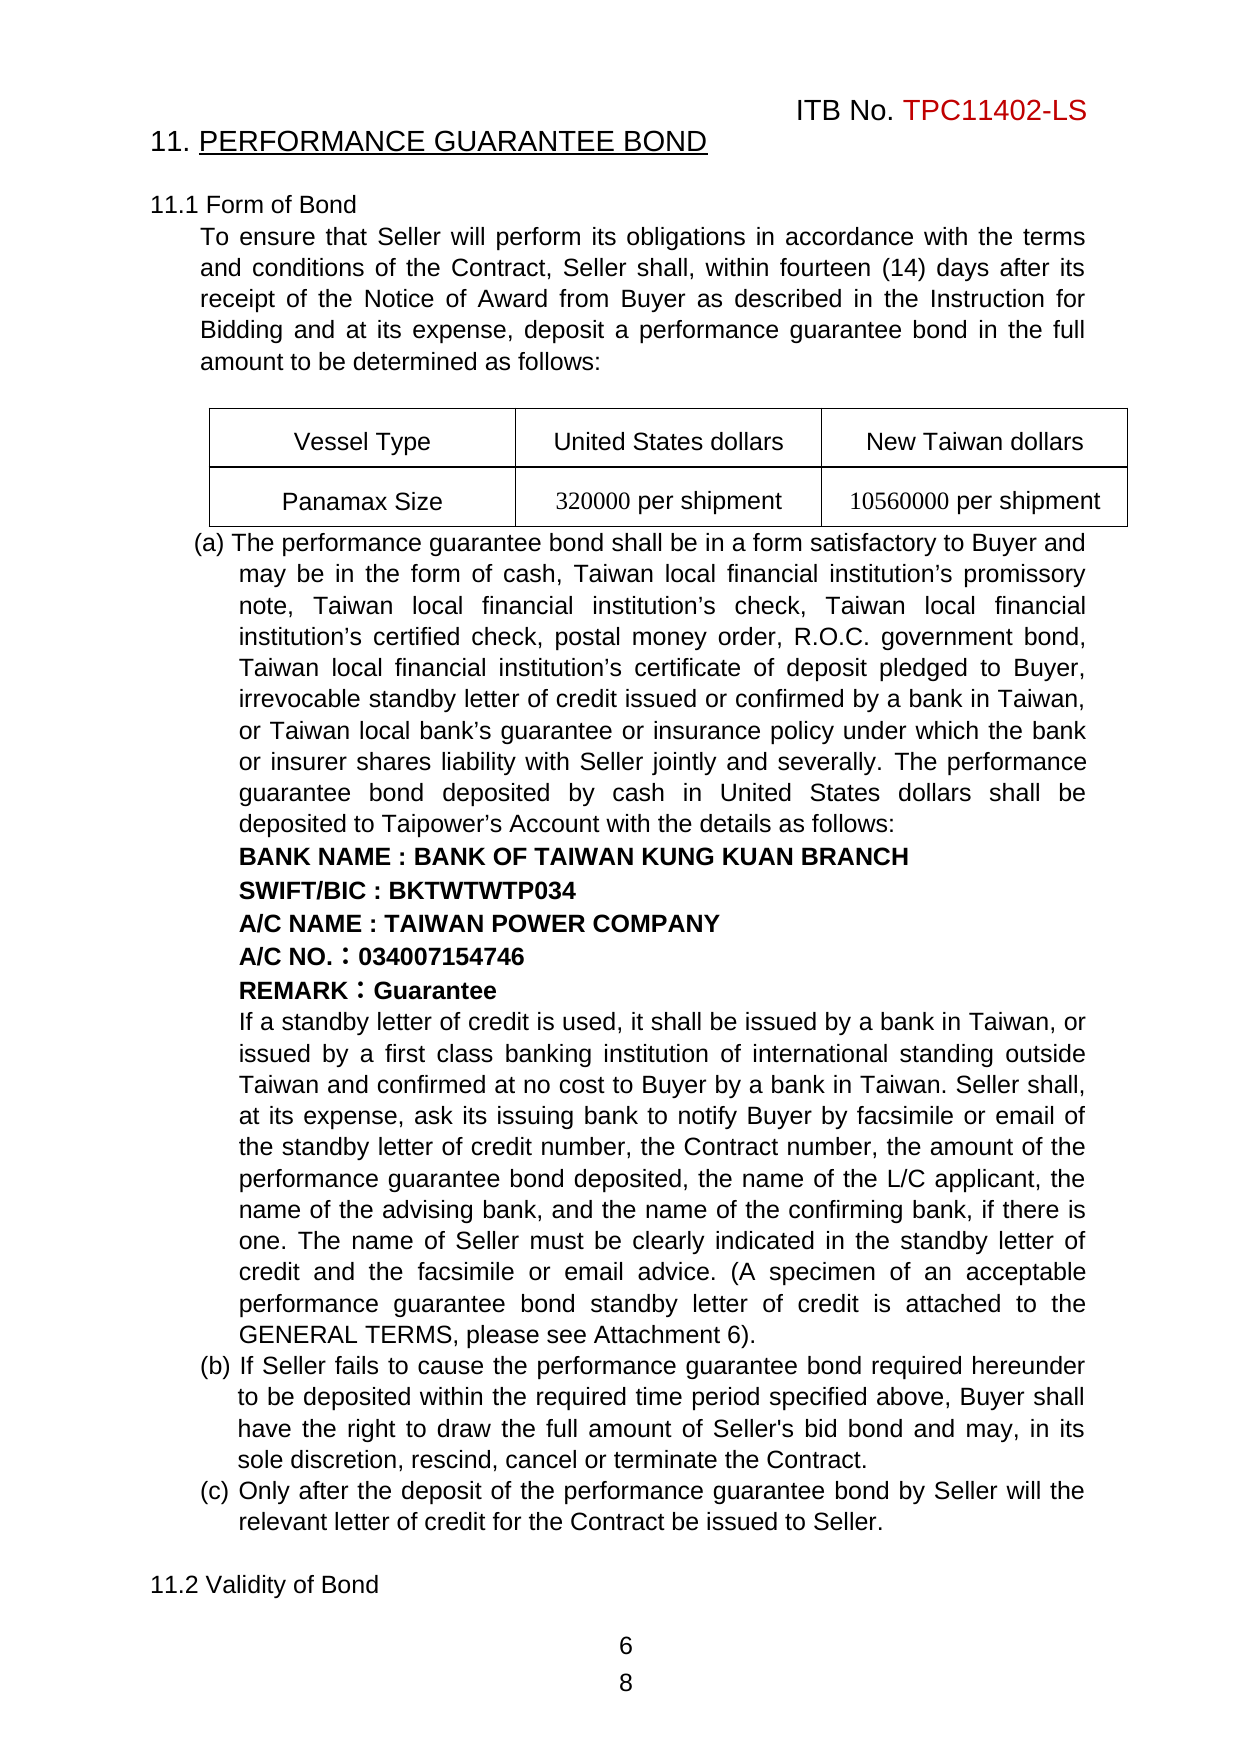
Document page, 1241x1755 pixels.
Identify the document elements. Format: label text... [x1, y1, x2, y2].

text To ensure that Seller will perform its obligations in accordance with the terms and conditions of the Contract, Seller shall, within fourteen (14) days after its receipt of the Notice of Award from Buyer as described in the Instruction for Bidding and at its expense, deposit a performance guarantee bond in the full amount to be determined as follows: [200, 220, 1087, 376]
table_cell 10560000 per shipment [822, 468, 1127, 526]
text (b) If Seller fails to cause the performance guarantee bond required hereunder to be deposited within the required time period specified above, Buyer shall have the right to draw the full amount of Seller's bid bond and may, in its sole discretion, rescind, cancel or terminate the Contract. [200, 1349, 1086, 1474]
text SWIFT/BIC : BKTWTWTP034 [179, 872, 1074, 906]
text A/C NO.：034007154746 [179, 939, 1074, 972]
text 11.1 Form of Bond [150, 189, 1087, 220]
text A/C NAME : TAIWAN POWER COMPANY [179, 906, 1074, 939]
text (a) The performance guarantee bond shall be in a form satisfactory to Buyer and may be in the form of cash, Taiwan local financial institution’s promissory note, Taiwan local financial institution’s check, Taiwan local financial institution’s certified check, postal money order, R.O.C. government bond, Taiwan local financial institution’s certificate of deposit pledged to Buyer, irrevocable standby letter of credit issued or confirmed by a bank in Taiwan, or Taiwan local bank’s guarantee or insurance policy under which the bank or insurer shares liability with Seller jointly and severally. The performance guarantee bond deposited by cash in United States dollars shall be deposited to Taipower’s Account with the details as follows: [193, 527, 1087, 839]
text REMARK：Guarantee [150, 972, 1074, 1006]
text 11.2 Validity of Bond [150, 1568, 1086, 1599]
text BANK NAME : BANK OF TAIWAN KUNG KUAN BRANCH [179, 839, 1074, 872]
table_cell 320000 per shipment [516, 468, 821, 526]
text 11. PERFORMANCE GUARANTEE BOND [150, 126, 1087, 157]
text If a standby letter of credit is used, it shall be issued by a bank in Taiwan, or issued by a first class banking institution of international standing outside Taiwan and confirmed at no cost to Buyer by a bank in Taiwan. Seller shall, at its expense, ask its issuing bank to notify Buyer by facsimile or email of the standby letter of credit number, the Contract number, the amount of the performance guarantee bond deposited, the name of the L/C applicant, the name of the advising bank, and the name of the confirming bank, if there is one. The name of Seller must be clearly indicated in the standby letter of credit and the facsimile or email advice. (A specimen of an acceptable performance guarantee bond standby letter of credit is attached to the GENERAL TERMS, please see Attachment 6). [238, 1006, 1087, 1349]
table_header United States dollars [516, 409, 821, 466]
table_cell Panamax Size [210, 468, 515, 526]
table_header Vessel Type [210, 409, 515, 466]
text (c) Only after the deposit of the performance guarantee bond by Seller will the relevant letter of credit for the Contract be issued to Seller. [200, 1474, 1086, 1537]
table_header New Taiwan dollars [822, 409, 1127, 466]
